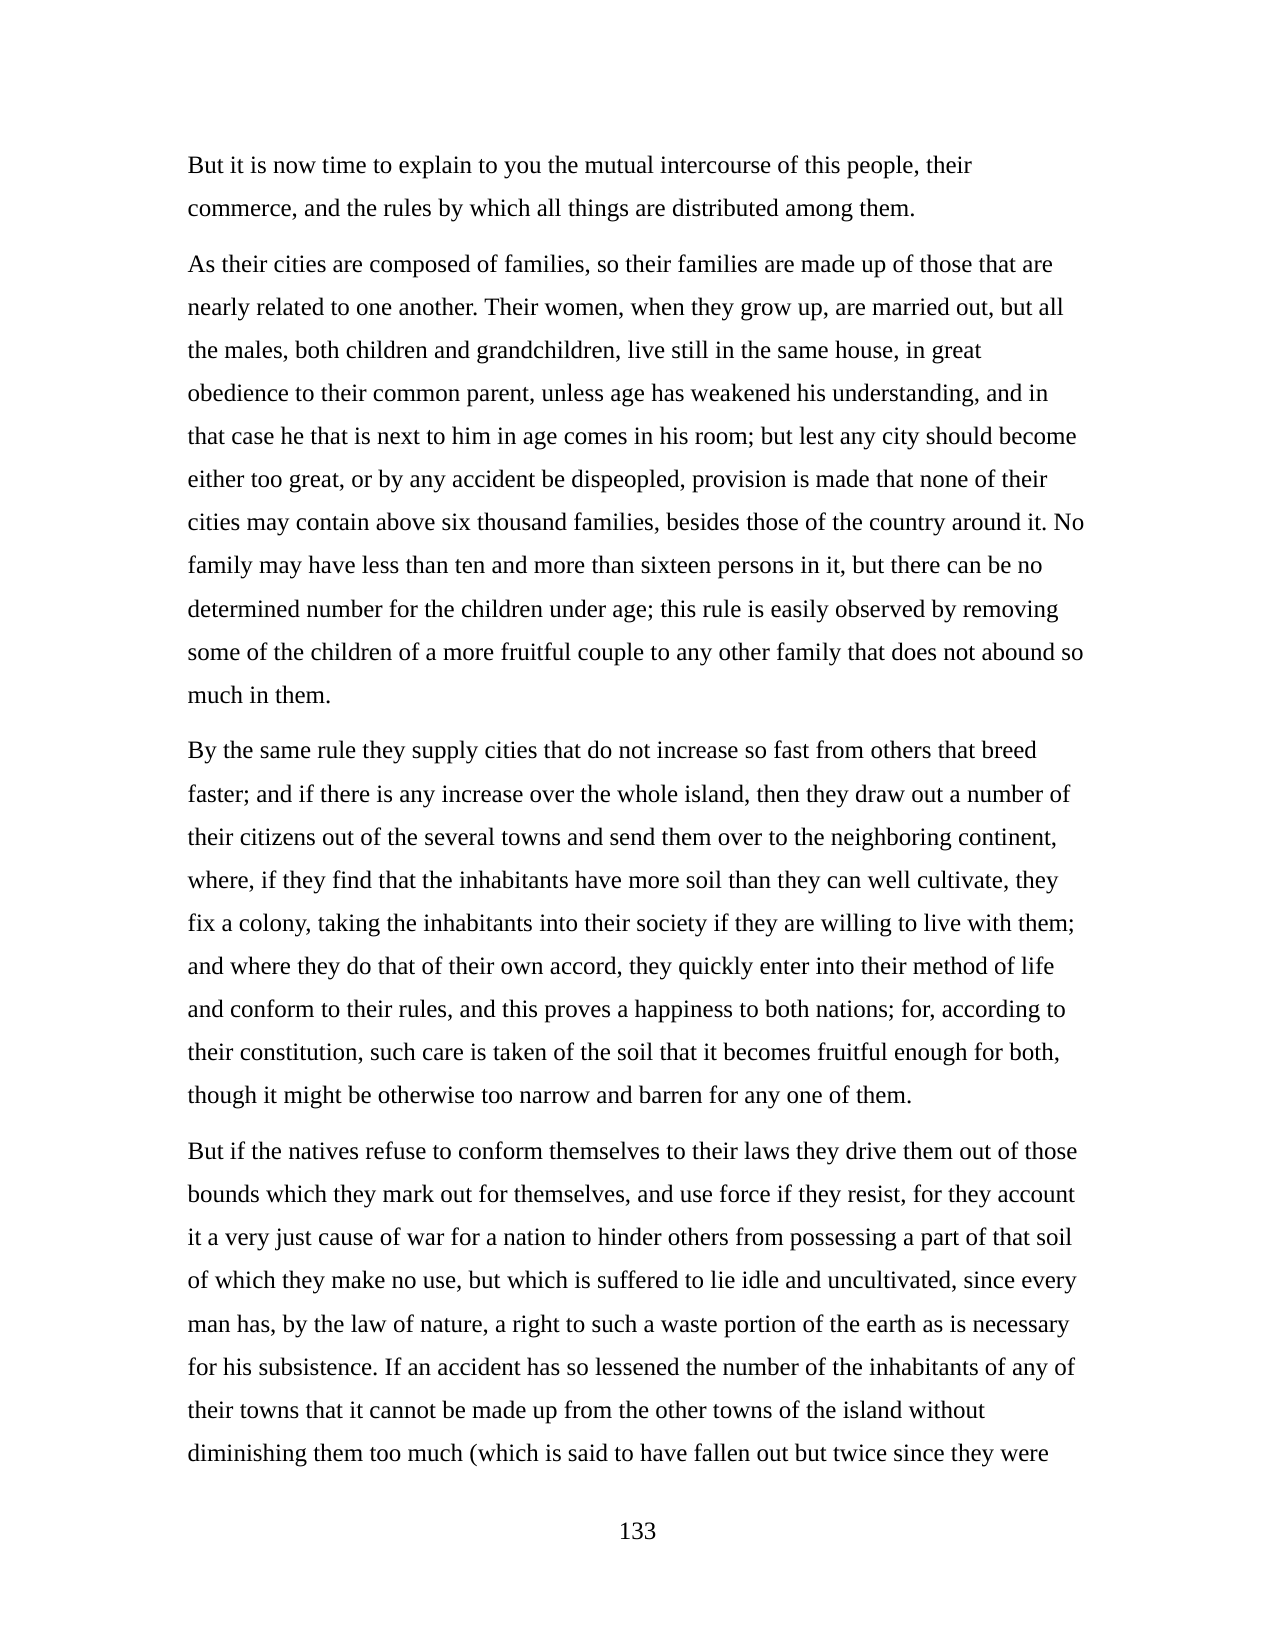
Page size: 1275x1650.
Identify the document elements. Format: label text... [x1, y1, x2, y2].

text By the same rule they supply cities that do not increase so fast from others that breed faster; and if there is any increase over the whole island, then they draw out a number of their citizens out of the several towns and send them over to the neighboring continent, where, if they find that the inhabitants have more soil than they can well cultivate, they fix a colony, taking the inhabitants into their society if they are willing to live with them; and where they do that of their own accord, they quickly enter into their method of life and conform to their rules, and this proves a happiness to both nations; for, according to their constitution, such care is taken of the soil that it becomes fruitful enough for both, though it might be otherwise too narrow and barren for any one of them. [187, 736, 1087, 1109]
text But if the natives refuse to conform themselves to their laws they drive them out of those bounds which they mark out for themselves, and use force if they resist, for they account it a very just cause of war for a nation to hinder others from possessing a part of that soil of which they make no use, but which is suffered to lie idle and uncultivated, since every man has, by the law of nature, a right to such a waste portion of the earth as is necessary for his subsistence. If an accident has so lessened the number of the inhabitants of any of their towns that it cannot be made up from the other towns of the island without diminishing them too much (which is said to have fallen out but twice since they were [187, 1136, 1087, 1467]
text As their cities are composed of families, so their families are made up of those that are nearly related to one another. Their women, when they grow up, are married out, but all the males, both children and grandchildren, live still in the same house, in great obedience to their common parent, unless age has weakened his understanding, and in that case he that is next to him in age comes in his room; but lest any city should become either too great, or by any accident be dispeopled, provision is made that none of their cities may contain above six thousand families, besides those of the country around it. No family may have less than ten and more than sixteen persons in it, but there can be no determined number for the children under age; this rule is easily observed by removing some of the children of a more fruitful couple to any other family that does not abound so much in them. [187, 249, 1087, 709]
text But it is now time to explain to you the mutual intercourse of this people, their commerce, and the rules by which all things are distributed among them. [187, 150, 1087, 222]
